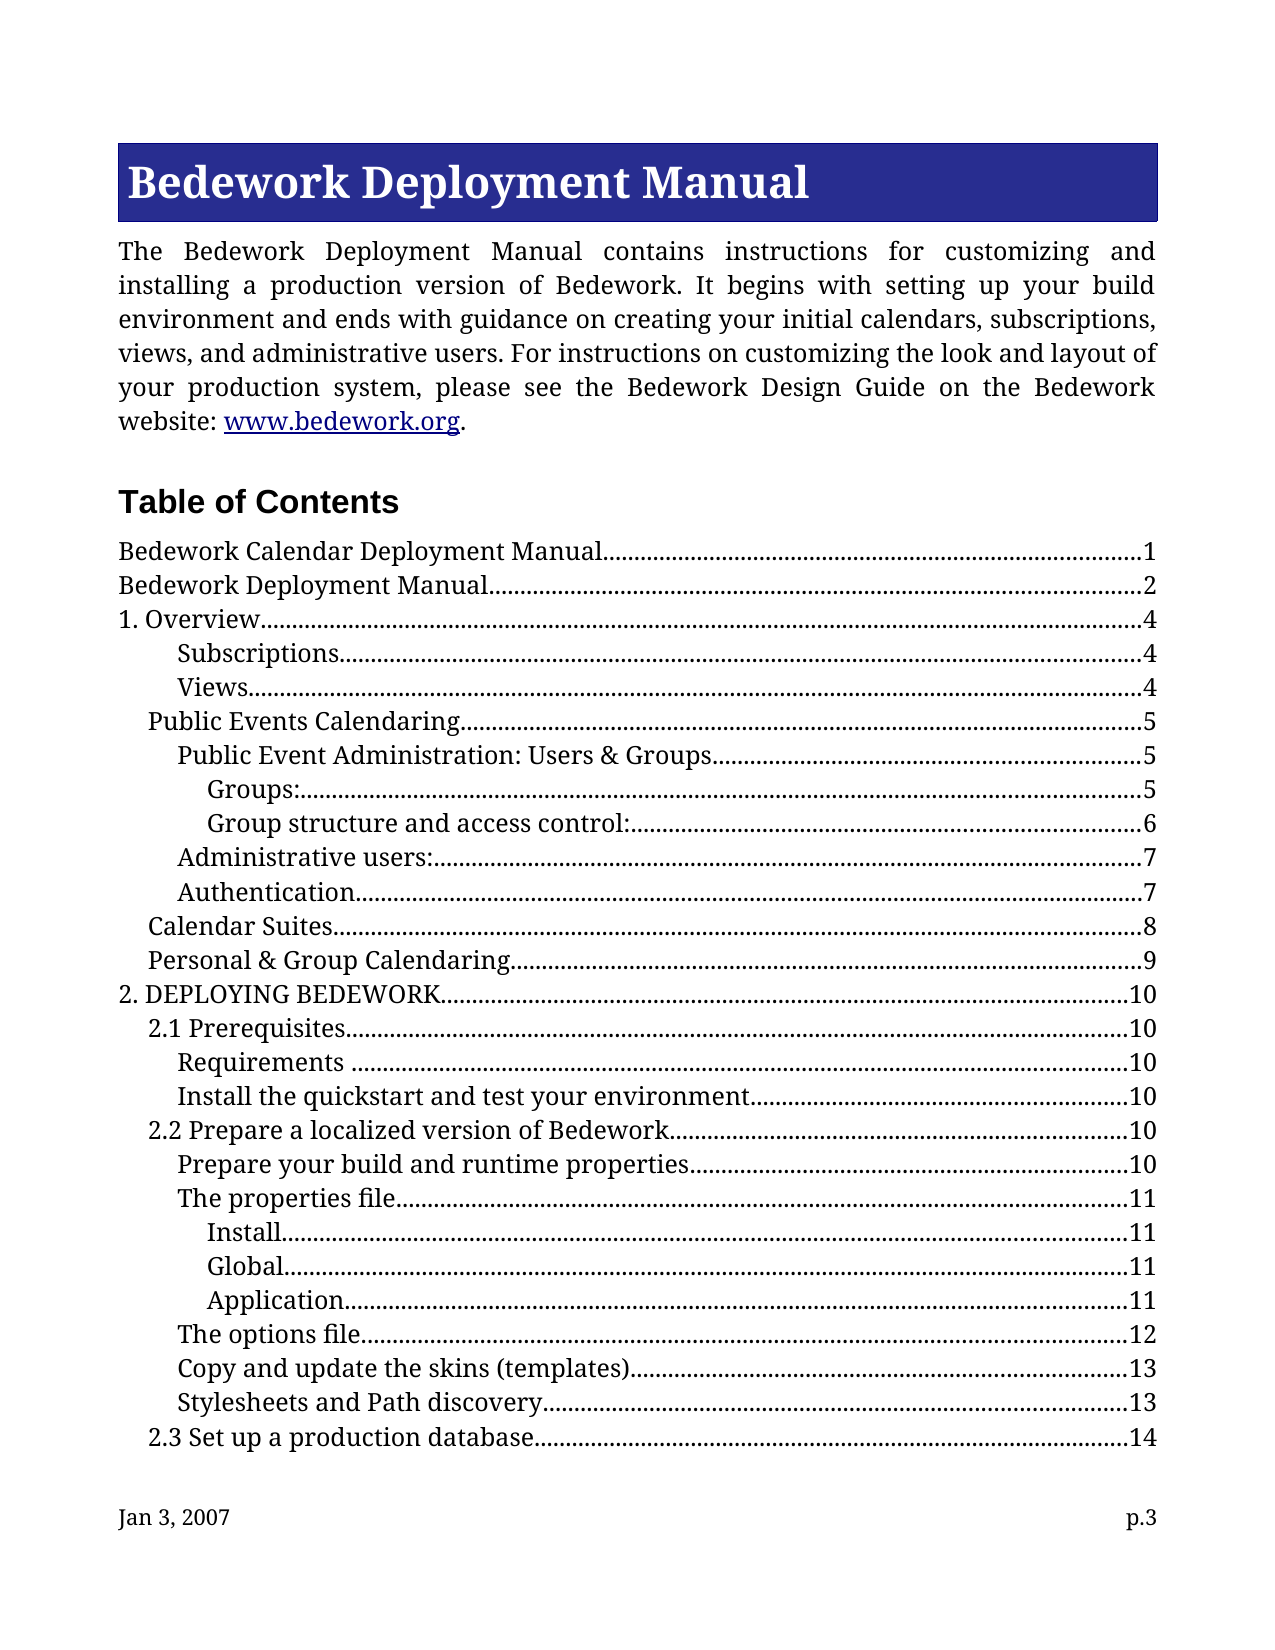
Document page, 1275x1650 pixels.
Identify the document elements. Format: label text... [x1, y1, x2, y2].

text Bedework Deployment Manual 2 [118, 568, 1157, 602]
text Group structure and access control: 6 [207, 806, 1157, 840]
text The properties file. 11 [177, 1181, 1157, 1215]
text Subscriptions 4 [177, 636, 1157, 670]
text Global 11 [207, 1249, 1157, 1283]
text 2.3 Set up a production database 14 [148, 1419, 1157, 1453]
text Stylesheets and Path discovery 13 [177, 1385, 1157, 1419]
text 1. Overview 4 [118, 602, 1157, 636]
text The Bedework Deployment Manual contains instructions for customizing and installing a production version of Bedework. It begins with setting up your build environment and ends with guidance on creating your initial calendars, subscriptions, views, and administrative users. For instructions on customizing the look and layout of your production system, please see the Bedework Design Guide on the Bedework website: www.bedework.org. [118, 233, 1157, 438]
text 2.2 Prepare a localized version of Bedework 10 [148, 1113, 1157, 1147]
text Install the quickstart and test your environment 10 [177, 1078, 1157, 1113]
text 2. DEPLOYING BEDEWORK 10 [118, 976, 1157, 1010]
text Requirements 10 [177, 1044, 1157, 1078]
text Bedework Calendar Deployment Manual 1 [118, 533, 1157, 568]
text 2.1 Prerequisites 10 [148, 1010, 1157, 1044]
text Prepare your build and runtime properties 10 [177, 1147, 1157, 1181]
text The options file. 12 [177, 1317, 1157, 1351]
text Authentication 7 [177, 874, 1157, 908]
text Public Events Calendaring 5 [148, 704, 1157, 738]
text Personal & Group Calendaring 9 [148, 942, 1157, 976]
subtitle Bedework Deployment Manual [119, 144, 1157, 221]
text Calendar Suites 8 [148, 908, 1157, 942]
text Groups: 5 [207, 772, 1157, 806]
text Install 11 [207, 1215, 1157, 1249]
text Copy and update the skins (templates) 13 [177, 1351, 1157, 1385]
subtitle Table of Contents [118, 484, 1157, 521]
text Administrative users: 7 [177, 840, 1157, 874]
text Public Event Administration: Users & Groups 5 [177, 738, 1157, 772]
text Application 11 [207, 1283, 1157, 1317]
text Views 4 [177, 670, 1157, 704]
